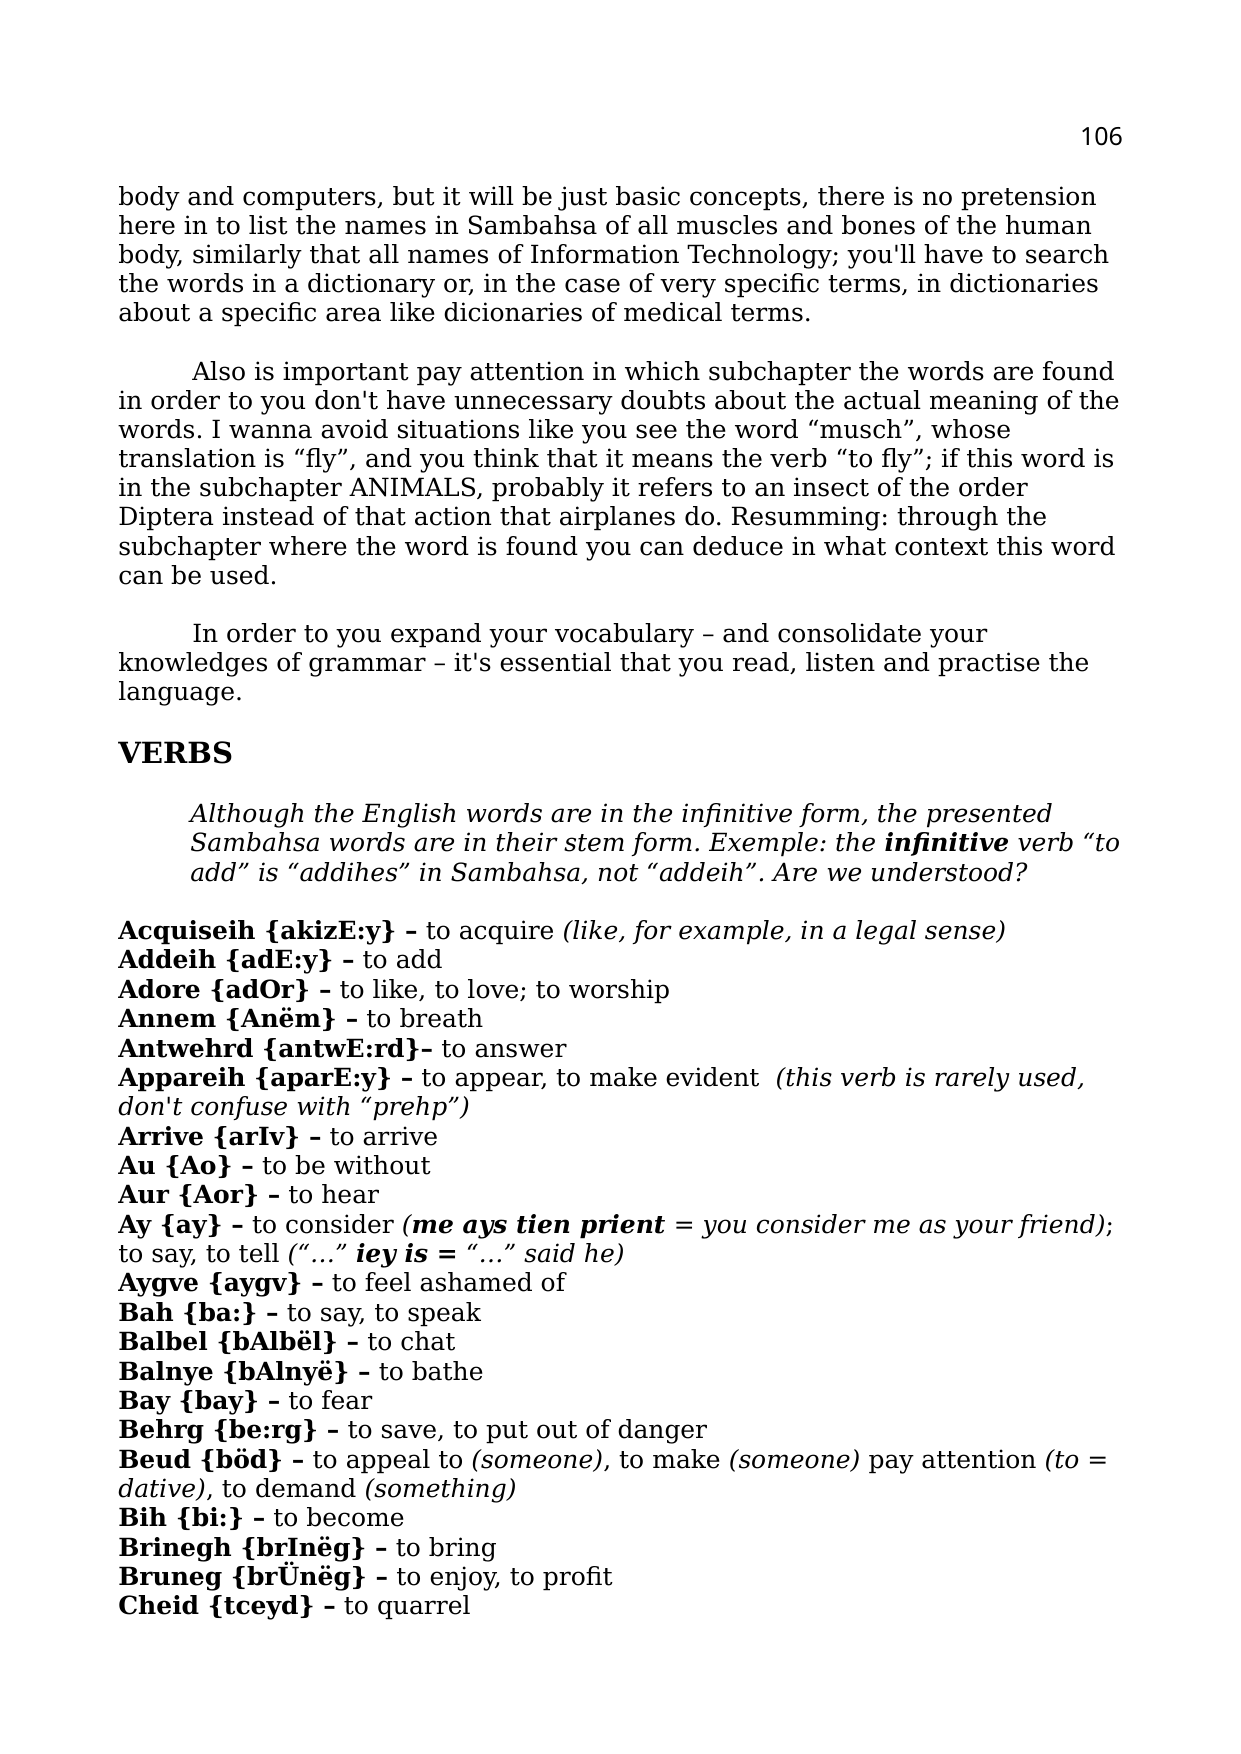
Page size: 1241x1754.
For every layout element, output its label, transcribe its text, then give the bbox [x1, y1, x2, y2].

text Bah {ba:} – to say, to speak [118, 1298, 1123, 1327]
text Au {Ao} – to be without [118, 1151, 1123, 1180]
text Although the English words are in the infinitive form, the presented Sambahsa words are in their stem form. Exemple: the infinitive verb “to add” is “addihes” in Sambahsa, not “addeih”. Are we understood? [190, 799, 1123, 887]
text Annem {Anëm} – to breath [118, 1004, 1123, 1034]
text In order to you expand your vocabulary – and consolidate your knowledges of grammar – it's essential that you read, listen and practise the language. [118, 619, 1123, 707]
text Aygve {aygv} – to feel ashamed of [118, 1268, 1123, 1298]
subtitle VERBS [118, 736, 1123, 770]
text Adore {adOr} – to like, to love; to worship [118, 975, 1123, 1004]
text Balnye {bAlnyë} – to bathe [118, 1357, 1123, 1386]
text Appareih {aparE:y} – to appear, to make evident (this verb is rarely used, don't confuse with “prehp”) [118, 1063, 1123, 1122]
text Ay {ay} – to consider (me ays tien prient = you consider me as your friend); to say, to tell (“…” iey is = “…” said he) [118, 1210, 1123, 1268]
text Bih {bi:} – to become [118, 1503, 1123, 1533]
text Bruneg {brÜnëg} – to enjoy, to profit [118, 1562, 1123, 1591]
text Aur {Aor} – to hear [118, 1180, 1123, 1210]
text Arrive {arIv} – to arrive [118, 1122, 1123, 1151]
text Antwehrd {antwE:rd}– to answer [118, 1034, 1123, 1063]
text Beud {böd} – to appeal to (someone), to make (someone) pay attention (to = dative), to demand (something) [118, 1445, 1123, 1503]
text Addeih {adE:y} – to add [118, 946, 1123, 975]
text Also is important pay attention in which subchapter the words are found in order to you don't have unnecessary doubts about the actual meaning of the words. I wanna avoid situations like you see the word “musch”, whose translation is “fly”, and you think that it means the verb “to fly”; if this word is in the subchapter ANIMALS, probably it refers to an insect of the order Diptera instead of that action that airplanes do. Resumming: through the subchapter where the word is found you can deduce in what context this word can be used. [118, 357, 1123, 590]
text Acquiseih {akizE:y} – to acquire (like, for example, in a legal sense) [118, 916, 1123, 946]
text Balbel {bAlbël} – to chat [118, 1327, 1123, 1357]
text Bay {bay} – to fear [118, 1386, 1123, 1415]
text Behrg {be:rg} – to save, to put out of danger [118, 1415, 1123, 1445]
text Brinegh {brInëg} – to bring [118, 1533, 1123, 1562]
text Cheid {tceyd} – to quarrel [118, 1591, 1123, 1621]
text body and computers, but it will be just basic concepts, there is no pretension here in to list the names in Sambahsa of all muscles and bones of the human body, similarly that all names of Information Technology; you'll have to search the words in a dictionary or, in the case of very specific terms, in dictionaries about a specific area like dicionaries of medical terms. [118, 182, 1123, 327]
